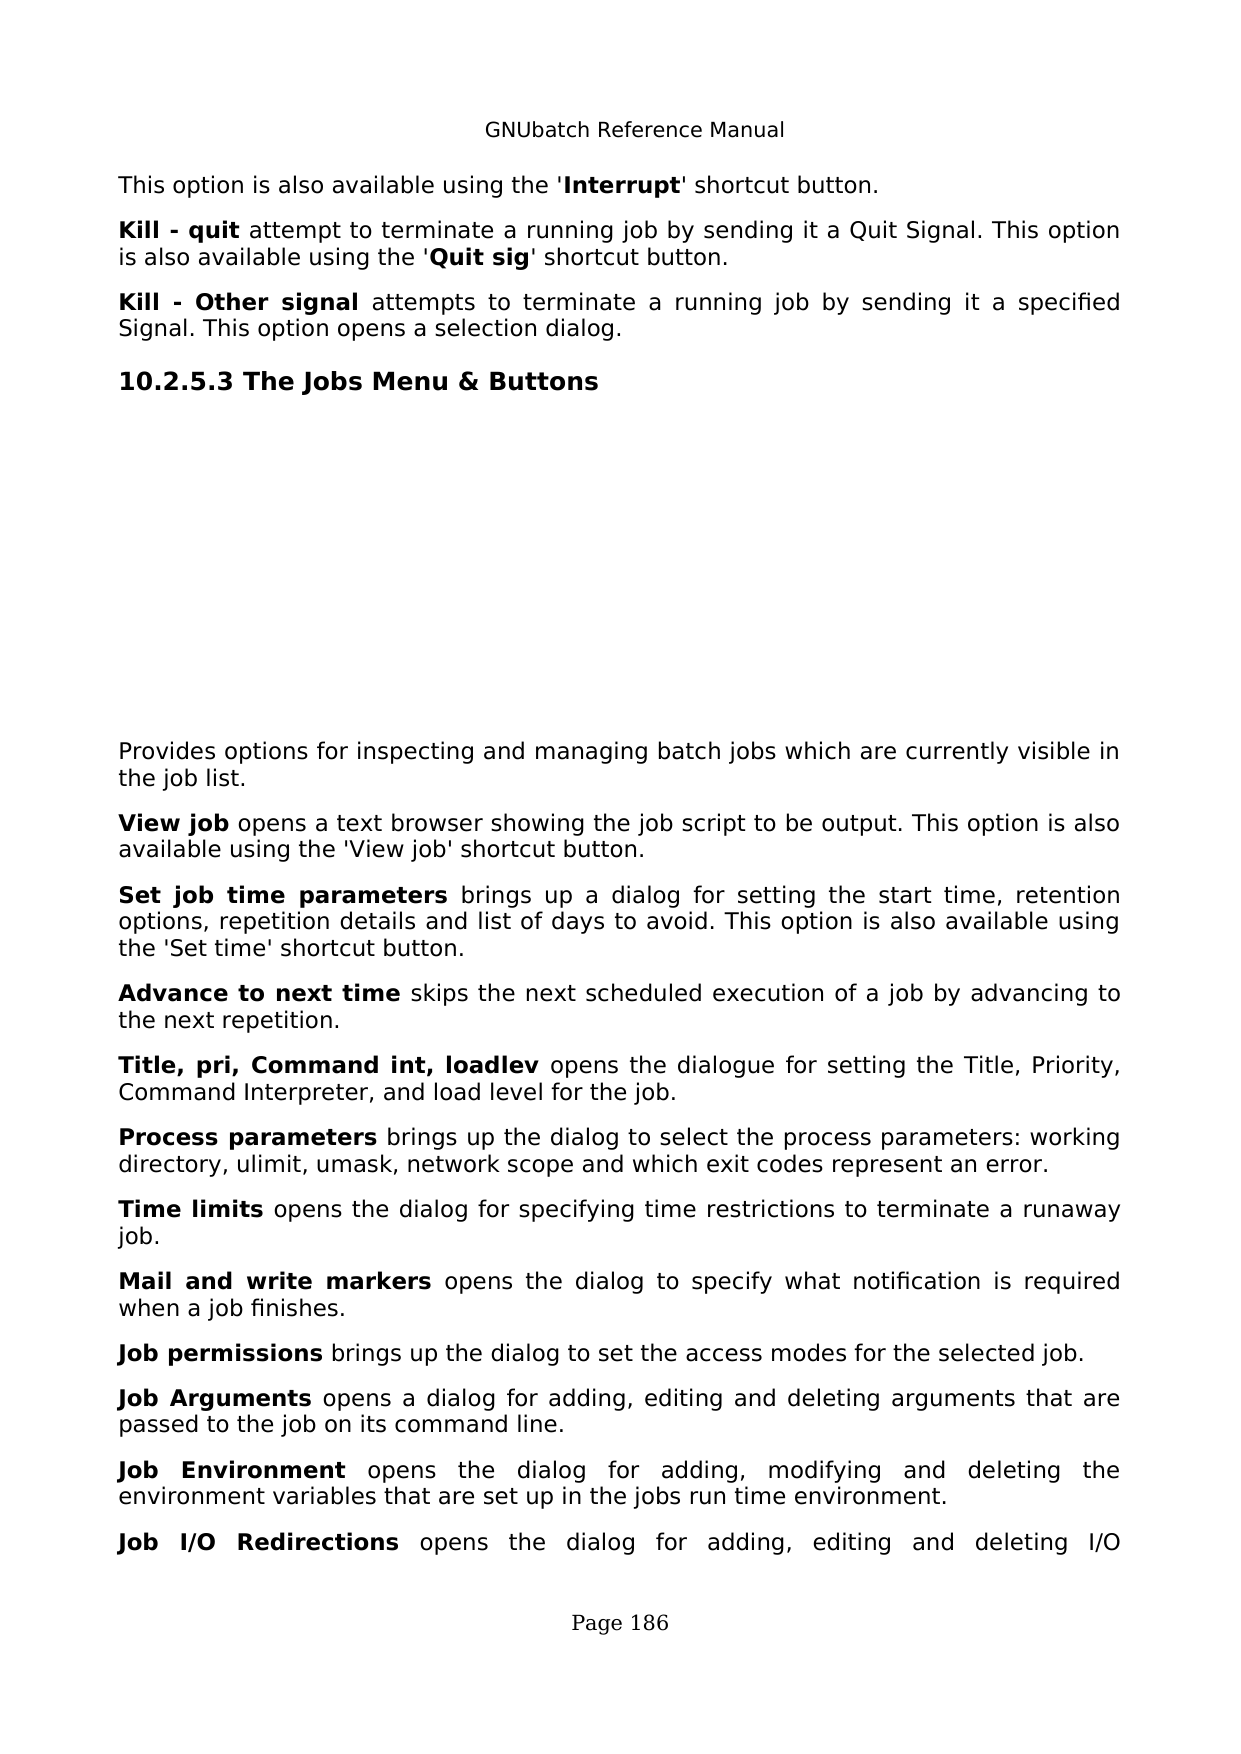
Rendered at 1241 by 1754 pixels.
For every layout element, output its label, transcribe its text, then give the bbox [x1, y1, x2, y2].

text Kill - Other signal attempts to terminate a running job by sending it a specified Signal. This option opens a selection dialog. [118, 289, 1122, 342]
text Process parameters brings up the dialog to select the process parameters: working directory, ulimit, umask, network scope and which exit codes represent an error. [118, 1124, 1122, 1178]
text Title, pri, Command int, loadlev opens the dialogue for setting the Title, Priority, Command Interpreter, and load level for the job. [118, 1052, 1122, 1106]
text Mail and write markers opens the dialog to specify what notification is required when a job finishes. [118, 1268, 1122, 1321]
text Set job time parameters brings up a dialog for setting the start time, retention options, repetition details and list of days to avoid. This option is also available using the 'Set time' shortcut button. [118, 882, 1122, 962]
text Job Arguments opens a dialog for adding, editing and deleting arguments that are passed to the job on its command line. [118, 1385, 1122, 1438]
text Job I/O Redirections opens the dialog for adding, editing and deleting I/O [118, 1529, 1122, 1555]
text Job permissions brings up the dialog to set the access modes for the selected job. [118, 1340, 1122, 1367]
subtitle The Jobs Menu & Buttons [118, 367, 1122, 397]
text Advance to next time skips the next scheduled execution of a job by advancing to the next repetition. [118, 980, 1122, 1034]
text View job opens a text browser showing the job script to be output. This option is also available using the 'View job' shortcut button. [118, 810, 1122, 863]
text Time limits opens the dialog for specifying time restrictions to terminate a runaway job. [118, 1196, 1122, 1249]
text Provides options for inspecting and managing batch jobs which are currently visible in the job list. [118, 738, 1122, 792]
text Job Environment opens the dialog for adding, modifying and deleting the environment variables that are set up in the jobs run time environment. [118, 1457, 1122, 1510]
text This option is also available using the 'Interrupt' shortcut button. [118, 172, 1122, 199]
text Kill - quit attempt to terminate a running job by sending it a Quit Signal. This option is also available using the 'Quit sig' shortcut button. [118, 217, 1122, 271]
